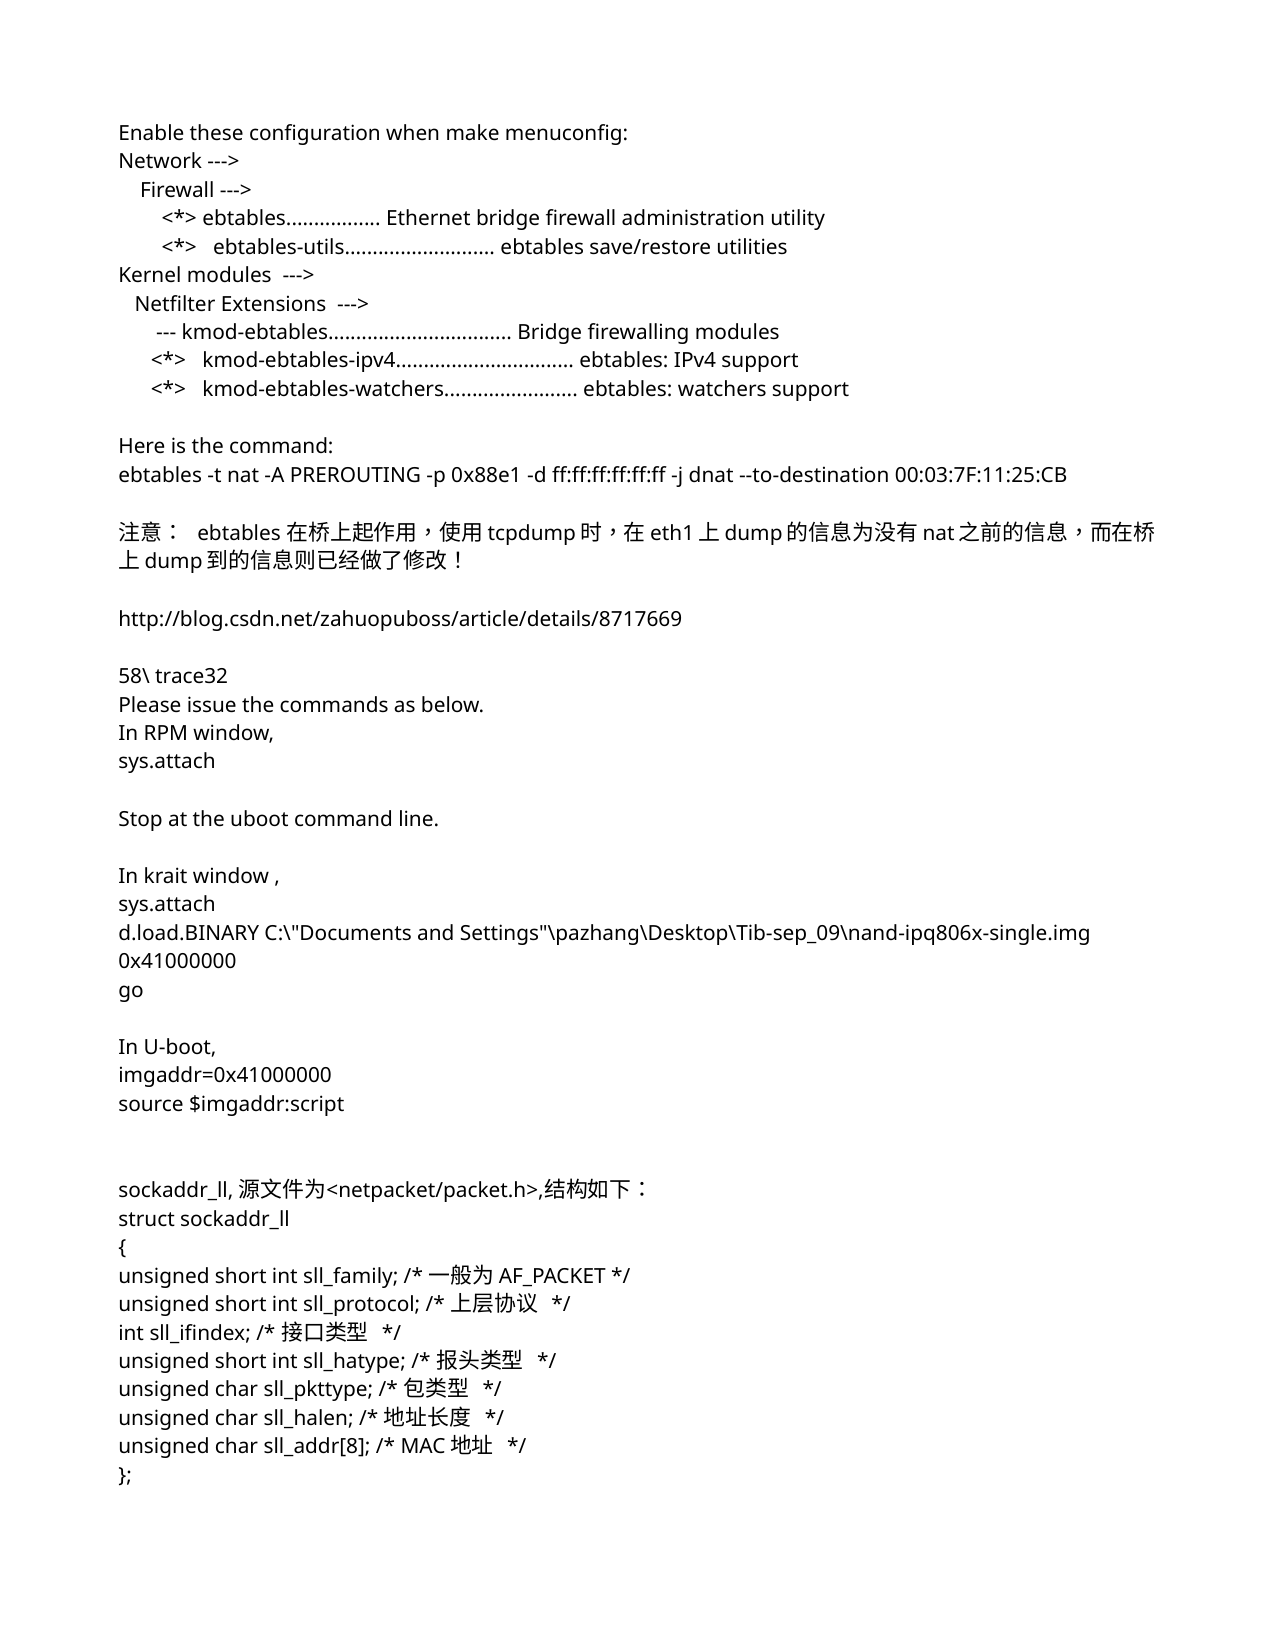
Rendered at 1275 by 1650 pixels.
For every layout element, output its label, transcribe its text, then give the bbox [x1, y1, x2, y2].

text Please issue the commands as below. [118, 690, 1157, 718]
text In RPM window, [118, 718, 1157, 747]
text Here is the command: [118, 432, 1157, 460]
text int sll_ifindex; /* 接口类型 */ [118, 1318, 1157, 1346]
text imgaddr=0x41000000 [118, 1060, 1157, 1089]
text unsigned char sll_halen; /* 地址长度 */ [118, 1403, 1157, 1431]
text sys.attach [118, 747, 1157, 775]
text Network ---> [118, 147, 1157, 175]
text <*> kmod-ebtables-watchers........................ ebtables: watchers support [118, 374, 1157, 402]
text <*> ebtables................. Ethernet bridge firewall administration utility [118, 203, 1157, 232]
text go [118, 975, 1157, 1003]
text http://blog.csdn.net/zahuopuboss/article/details/8717669 [118, 604, 1157, 632]
text In krait window , [118, 861, 1157, 889]
text Kernel modules ---> [118, 260, 1157, 289]
text In U-boot, [118, 1032, 1157, 1060]
text Stop at the uboot command line. [118, 804, 1157, 833]
text d.load.BINARY C:\"Documents and Settings"\pazhang\Desktop\Tib-sep_09\nand-ipq806x-single.img 0x41000000 [118, 918, 1157, 975]
text sys.attach [118, 889, 1157, 918]
text unsigned short int sll_family; /* 一般为AF_PACKET */ [118, 1261, 1157, 1289]
text 注意： ebtables 在桥上起作用，使用tcpdump时，在eth1上dump的信息为没有nat之前的信息，而在桥上dump到的信息则已经做了修改！ [118, 518, 1157, 574]
text struct sockaddr_ll [118, 1204, 1157, 1232]
text sockaddr_ll, 源文件为<netpacket/packet.h>,结构如下： [118, 1175, 1157, 1204]
text source $imgaddr:script [118, 1089, 1157, 1117]
text 58\ trace32 [118, 661, 1157, 690]
text unsigned char sll_addr[8]; /* MAC地址 */ [118, 1431, 1157, 1460]
text }; [118, 1460, 1157, 1488]
text { [118, 1232, 1157, 1261]
text Enable these configuration when make menuconfig: [118, 118, 1157, 147]
text <*> kmod-ebtables-ipv4................................ ebtables: IPv4 support [118, 346, 1157, 374]
text unsigned short int sll_protocol; /* 上层协议 */ [118, 1289, 1157, 1318]
text unsigned short int sll_hatype; /* 报头类型 */ [118, 1346, 1157, 1374]
text unsigned char sll_pkttype; /* 包类型 */ [118, 1374, 1157, 1403]
text Netfilter Extensions ---> [118, 289, 1157, 317]
text --- kmod-ebtables................................. Bridge firewalling modules [118, 317, 1157, 346]
text Firewall ---> [118, 175, 1157, 203]
text ebtables -t nat -A PREROUTING -p 0x88e1 -d ff:ff:ff:ff:ff:ff -j dnat --to-destination 00:03:7F:11:25:CB [118, 460, 1157, 488]
text <*> ebtables-utils........................... ebtables save/restore utilities [118, 232, 1157, 260]
